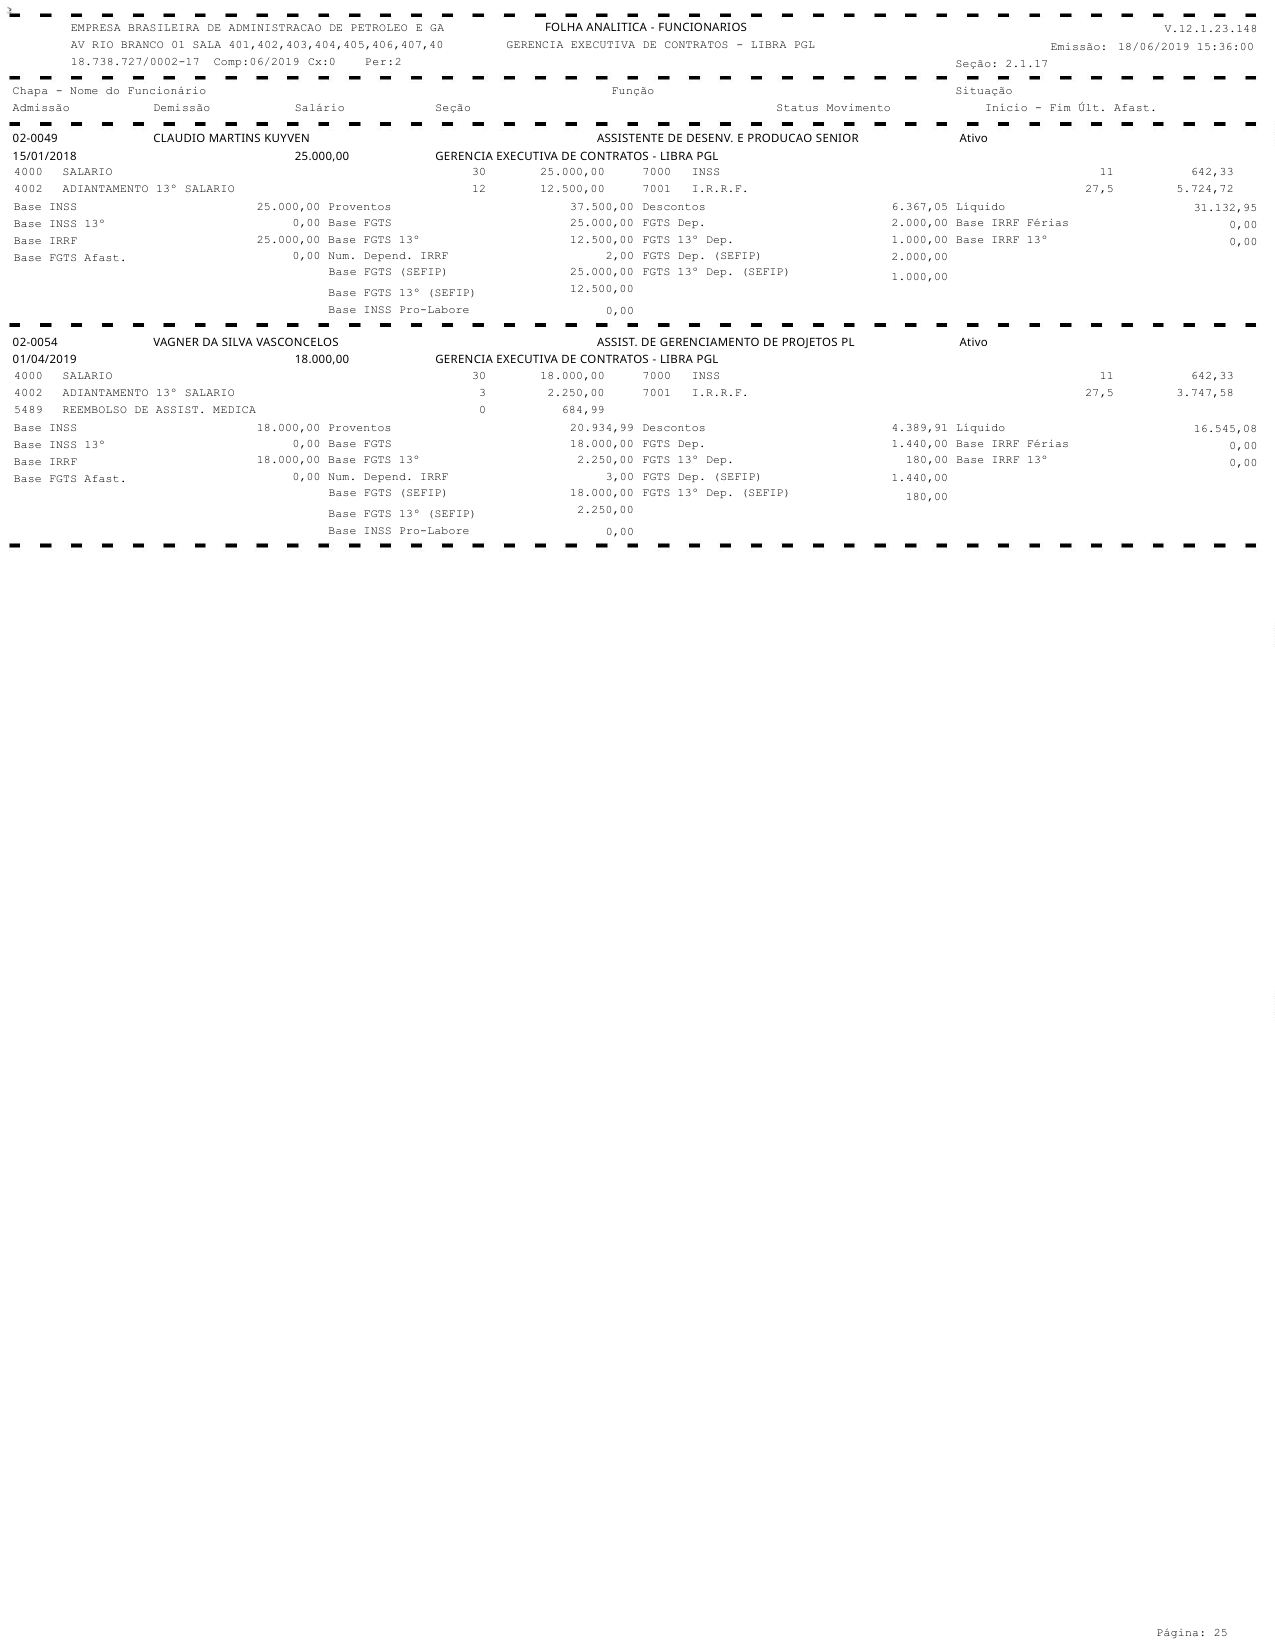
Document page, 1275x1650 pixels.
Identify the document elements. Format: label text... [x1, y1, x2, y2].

text 30 [472, 368, 503, 382]
text 20.934,99 Descontos [570, 421, 817, 434]
text 18.000,00 Proventos [257, 421, 474, 434]
text 489 [21, 402, 60, 416]
text 2.000,00 Base IRRF Férias [891, 216, 1095, 229]
text VAGNER DA SILVA VASCONCELOS [153, 336, 372, 349]
text Admissão Demissão [12, 101, 236, 114]
text Página: 25 [1156, 1626, 1244, 1639]
text 25.000,00 FGTS Dep. [570, 216, 817, 229]
text ASSIST. DE GERENCIAMENTO DE PROJETOS PL [597, 336, 902, 349]
text 25.000,00 [294, 149, 384, 163]
text FOLHA ANALITICA - FUNCIONARIOS [545, 20, 785, 34]
text 1.440,00 [891, 470, 1095, 484]
text 18.000,00 Base FGTS 13º [257, 453, 474, 467]
text I.R.R.F. [692, 182, 766, 195]
text AV RIO BRANCO 01 SALA 401,402,403,404,405,406,407,40 [71, 37, 469, 51]
text 684,99 [562, 402, 622, 416]
text 5 [14, 402, 21, 416]
text 16.545,08 [1193, 421, 1275, 435]
text GERENCIA EXECUTIVA DE CONTRATOS - LIBRA PGL [435, 353, 769, 366]
text GERENCIA EXECUTIVA DE CONTRATOS - LIBRA PGL [506, 37, 840, 51]
text Base FGTS (SEFIP) [328, 486, 474, 499]
text 2-0049 [19, 132, 80, 146]
text Base INSS 13º [13, 217, 123, 230]
text 2.250,00 [577, 503, 817, 516]
text Base FGTS 13º (SEFIP) [328, 285, 500, 299]
text Base FGTS 13º (SEFIP) [328, 506, 500, 520]
text 1 [71, 54, 78, 68]
text 2,00 FGTS Dep. (SEFIP) [606, 248, 817, 262]
text ADIANTAMENTO 13º SALARIO [62, 182, 260, 195]
text 0,00 [606, 524, 651, 538]
text 12 [472, 182, 503, 195]
text 18.000,00 FGTS Dep. [570, 437, 817, 450]
text 0,00 [1229, 218, 1275, 231]
text Base INSS [13, 421, 95, 434]
text Base FGTS Afast. [13, 251, 145, 264]
text 642,33 [1191, 368, 1251, 382]
text 002 [21, 182, 60, 195]
text 2-0054 [19, 336, 80, 349]
text EMPRESA BRASILEIRA DE ADMINISTRACAO DE PETROLEO E GA [71, 20, 469, 34]
text 000 [21, 368, 60, 382]
text Ativo [959, 336, 1012, 349]
text ADIANTAMENTO 13º SALARIO [62, 385, 281, 399]
text Função [611, 84, 672, 97]
text 0,00 Num. Depend. IRRF [292, 248, 474, 262]
text 2.000,00 [891, 249, 1095, 263]
text SALARIO [62, 164, 260, 178]
text Base INSS 13º [13, 438, 123, 451]
text 0 [12, 353, 19, 366]
text 0,00 [1229, 235, 1275, 248]
text 4.389,91 Líquido [891, 421, 1095, 434]
text 12.500,00 [540, 182, 622, 195]
text 37.500,00 Descontos [570, 200, 817, 213]
text 6.367,05 Líquido [891, 200, 1095, 213]
text Seção: 2.1.17 [955, 56, 1066, 70]
text SALARIO [62, 368, 130, 382]
text 1/04/2019 [19, 353, 101, 366]
text 002 [21, 385, 60, 399]
text 27,5 [1085, 385, 1131, 399]
text Base INSS Pro-Labore [328, 523, 500, 537]
text 0,00 [606, 303, 651, 317]
text INSS [692, 368, 738, 382]
text Situação [955, 84, 1066, 97]
text Base INSS [13, 200, 95, 213]
text 180,00 [906, 490, 966, 503]
text Emissão: [1050, 39, 1118, 53]
text Base IRRF [13, 234, 123, 247]
text REEMBOLSO DE ASSIST. MEDICA [62, 402, 281, 416]
text 31.132,95 [1193, 201, 1275, 214]
text 000 [21, 164, 60, 178]
text 5/01/2018 [19, 149, 101, 163]
text 11 [1099, 164, 1131, 178]
text Base IRRF [13, 455, 123, 468]
text 4 [14, 368, 21, 382]
text 30 [472, 164, 503, 178]
text Seção [435, 101, 488, 114]
text 25.000,00 Proventos [257, 200, 474, 213]
text Ativo [959, 132, 1012, 146]
text 7001 [642, 182, 688, 195]
text 5.724,72 [1176, 182, 1251, 195]
text 18.000,00 [540, 368, 622, 382]
text 25.000,00 Base FGTS 13º [257, 232, 474, 246]
text GERENCIA EXECUTIVA DE CONTRATOS - LIBRA PGL [435, 149, 902, 163]
text 642,33 [1191, 164, 1251, 178]
text 0,00 [1229, 438, 1275, 452]
text ASSISTENTE DE DESENV. E PRODUCAO SENIOR [597, 132, 902, 146]
text 12.500,00 [570, 282, 817, 295]
text 3.747,58 [1176, 385, 1251, 399]
text 2.250,00 [547, 385, 622, 399]
text Per:2 [364, 54, 419, 68]
text 1.440,00 Base IRRF Férias [891, 437, 1095, 450]
text 0,00 Base FGTS [292, 216, 474, 229]
text 180,00 Base IRRF 13º [906, 453, 1095, 467]
text Salário [294, 101, 362, 114]
text Início - Fim Últ. Afast. [985, 101, 1182, 114]
text Base FGTS Afast. [13, 472, 145, 485]
text Status Movimento [776, 101, 908, 114]
text INSS [692, 164, 738, 178]
text 7001 [642, 385, 688, 399]
text 18.000,00 FGTS 13º Dep. (SEFIP) [570, 486, 817, 499]
text 0,00 Num. Depend. IRRF [292, 469, 474, 483]
text Chapa - Nome do Funcionário [12, 84, 236, 97]
text 3 [479, 385, 503, 399]
text 0,00 Base FGTS [292, 437, 474, 450]
text 25.000,00 FGTS 13º Dep. (SEFIP) [570, 265, 817, 278]
text 1.000,00 [891, 269, 966, 283]
text 8.738.727/0002-17 Comp:06/2019 Cx:0 [78, 54, 361, 68]
text 0 [12, 132, 19, 146]
text 25.000,00 [540, 164, 622, 178]
text 12.500,00 FGTS 13º Dep. [570, 232, 817, 246]
text 11 [1099, 368, 1131, 382]
text 7000 [642, 368, 688, 382]
text I.R.R.F. [692, 385, 766, 399]
text 3,00 FGTS Dep. (SEFIP) [606, 469, 817, 483]
text 0,00 [1229, 456, 1275, 469]
text Base INSS Pro-Labore [328, 302, 500, 316]
text 0 [12, 336, 19, 349]
text 1.000,00 Base IRRF 13º [891, 232, 1095, 246]
text 0 [479, 402, 503, 416]
text V.12.1.23.148 [1164, 22, 1275, 35]
text 4 [14, 385, 21, 399]
text Base FGTS (SEFIP) [328, 265, 474, 278]
text 4 [14, 164, 21, 178]
text 7000 [642, 164, 688, 178]
text 18/06/2019 15:36:00 [1118, 39, 1275, 53]
text 2.250,00 FGTS 13º Dep. [577, 453, 817, 467]
text 18.000,00 [294, 353, 376, 366]
text 1 [12, 149, 19, 163]
text 4 [14, 182, 21, 195]
picture [0, 0, 1275, 1650]
text 27,5 [1085, 182, 1131, 195]
text CLAUDIO MARTINS KUYVEN [153, 132, 384, 146]
